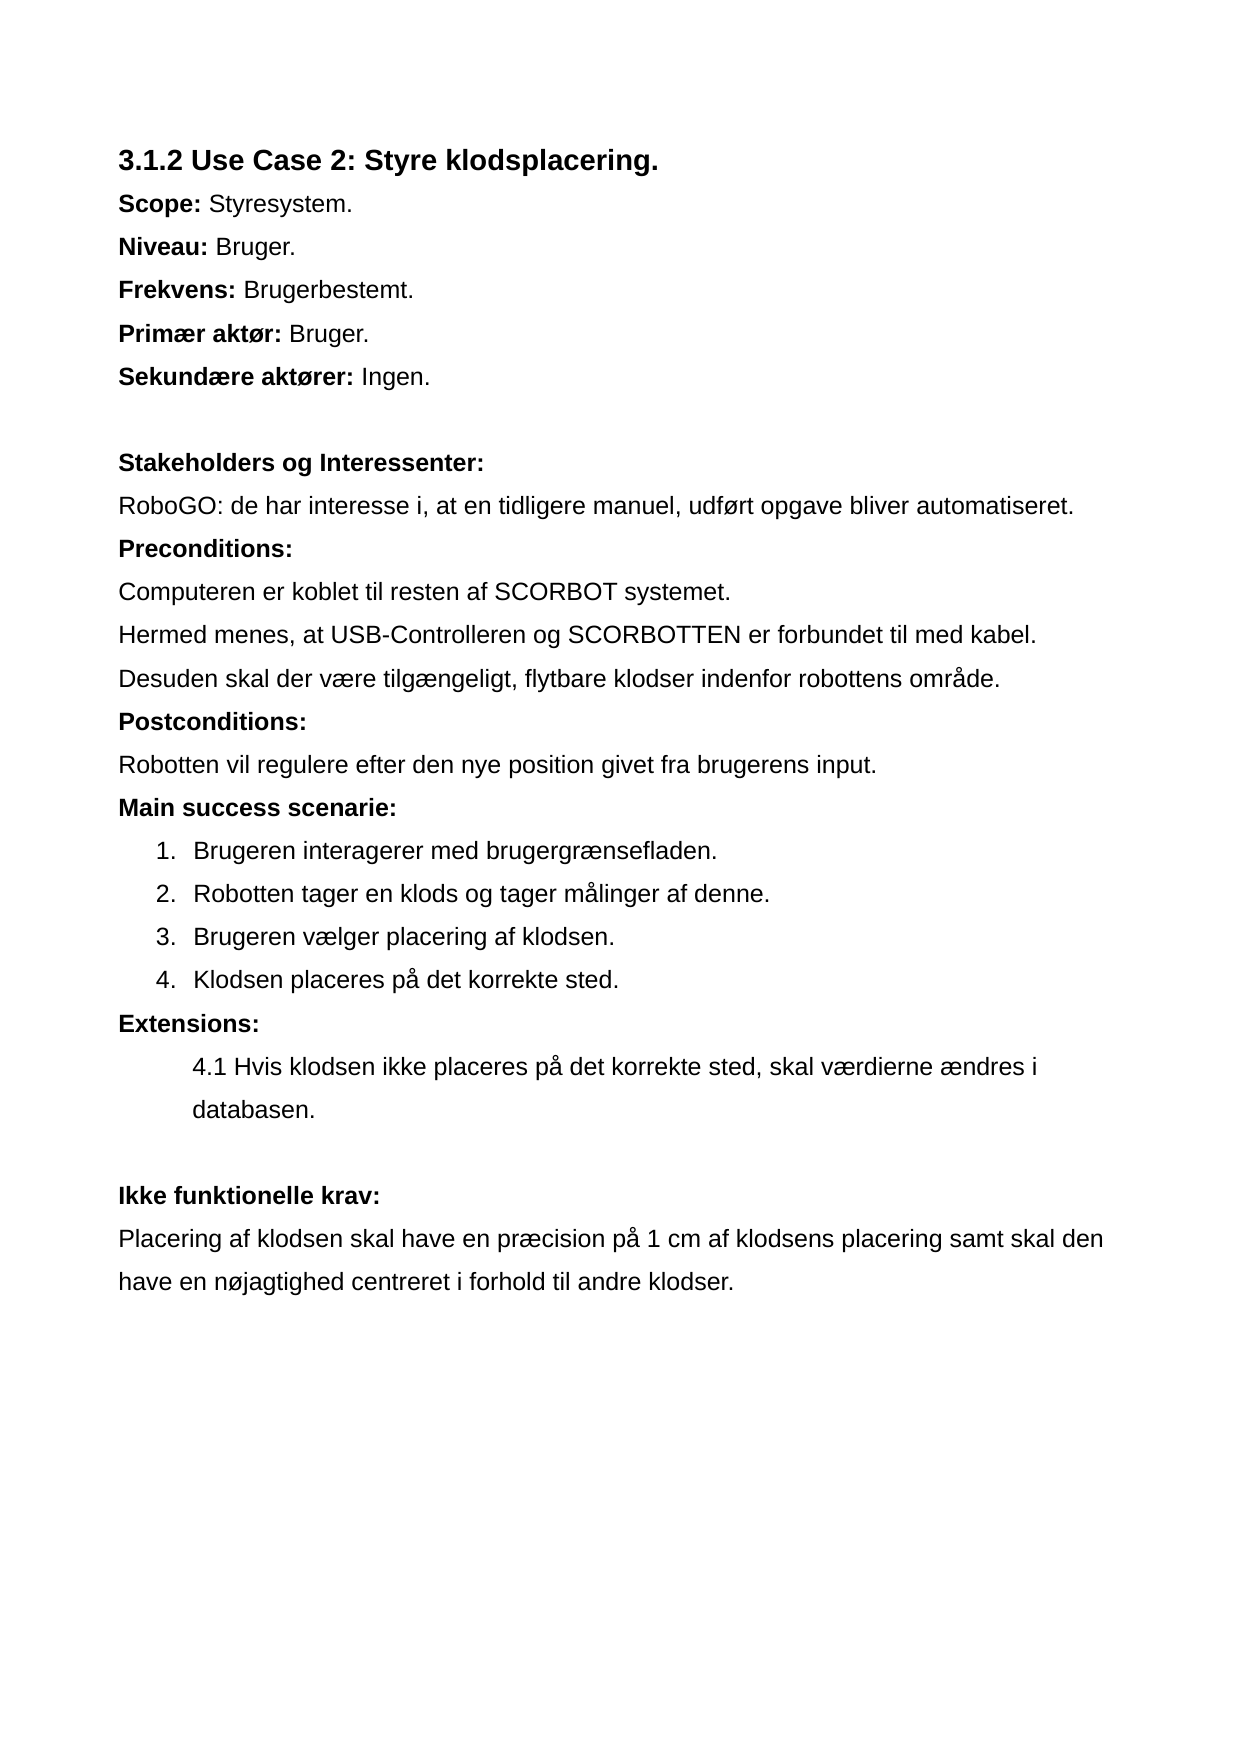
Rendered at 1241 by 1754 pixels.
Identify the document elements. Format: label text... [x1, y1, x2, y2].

text RoboGO: de har interesse i, at en tidligere manuel, udført opgave bliver automatiseret. [118, 491, 1122, 520]
text Computeren er koblet til resten af SCORBOT systemet. [118, 577, 1122, 606]
text 4.1 Hvis klodsen ikke placeres på det korrekte sted, skal værdierne ændres i databasen. [118, 1052, 1122, 1123]
text Hermed menes, at USB-Controlleren og SCORBOTTEN er forbundet til med kabel. [118, 620, 1122, 649]
list Brugeren interagerer med brugergrænsefladen. [156, 836, 1122, 865]
text Scope: Styresystem. [118, 189, 1122, 218]
text Primær aktør: Bruger. [118, 318, 1122, 347]
text Frekvens: Brugerbestemt. [118, 275, 1122, 304]
list Robotten tager en klods og tager målinger af denne. [156, 879, 1122, 908]
text Main success scenarie: [118, 793, 1122, 822]
list Brugeren vælger placering af klodsen. [156, 922, 1122, 951]
text Desuden skal der være tilgængeligt, flytbare klodser indenfor robottens område. [118, 663, 1122, 692]
list Klodsen placeres på det korrekte sted. [156, 965, 1122, 994]
subtitle 3.1.2 Use Case 2: Styre klodsplacering. [118, 143, 1122, 177]
text Sekundære aktører: Ingen. [118, 362, 1122, 390]
text Stakeholders og Interessenter: [118, 448, 1122, 477]
text Preconditions: [118, 534, 1122, 563]
text Niveau: Bruger. [118, 232, 1122, 261]
text Robotten vil regulere efter den nye position givet fra brugerens input. [118, 750, 1122, 778]
text Placering af klodsen skal have en præcision på 1 cm af klodsens placering samt skal den have en nøjagtighed centreret i forhold til andre klodser. [118, 1224, 1122, 1296]
text Postconditions: [118, 707, 1122, 735]
text Ikke funktionelle krav: [118, 1181, 1122, 1210]
text Extensions: [118, 1008, 1122, 1037]
